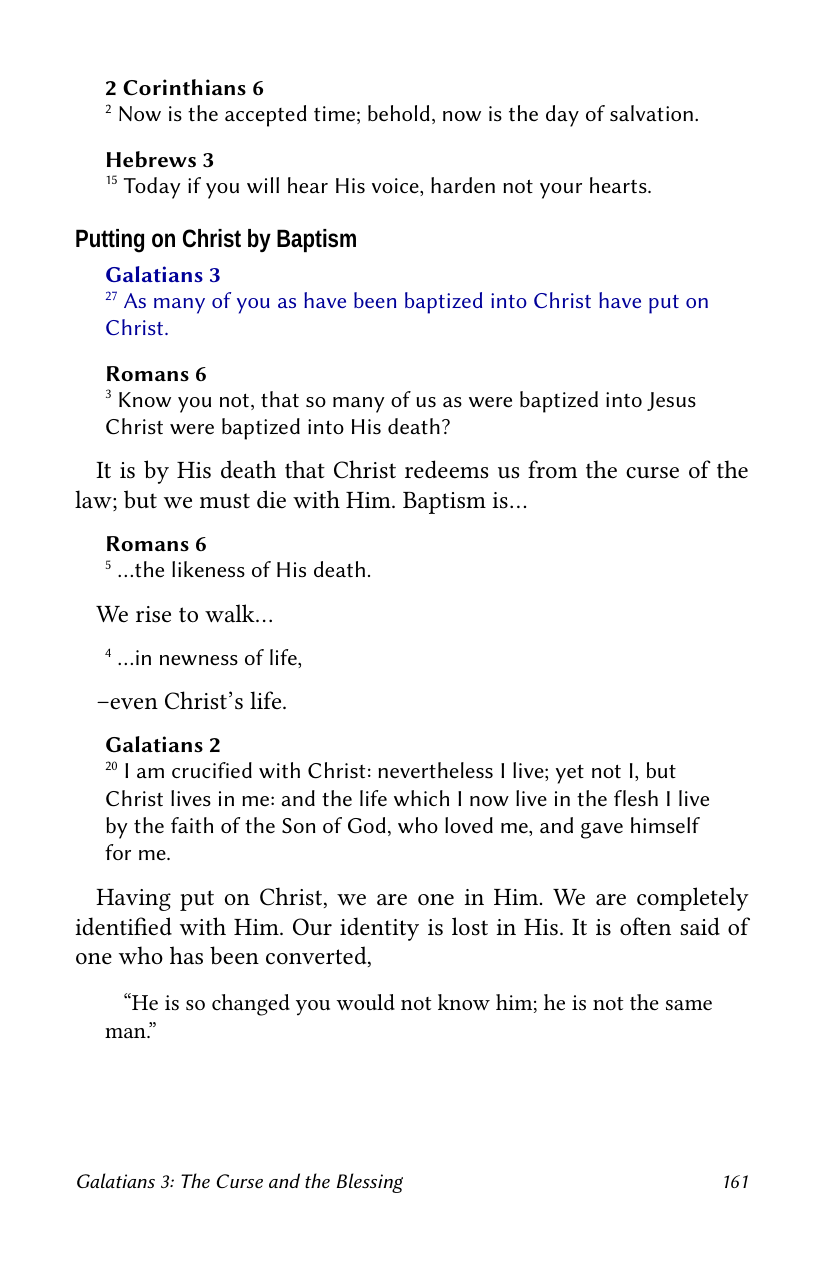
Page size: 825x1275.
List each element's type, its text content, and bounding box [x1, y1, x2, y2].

text Galatians 3 [105, 262, 750, 288]
text 2 Corinthians 6 [105, 75, 750, 101]
text “He is so changed you would not know him; he is not the same man.” [105, 990, 720, 1044]
text 20 I am crucified with Christ: nevertheless I live; yet not I, but Christ lives in me: and the life which I now live in the flesh I live by the faith of the Son of God, who loved me, and gave himself for me. [105, 758, 720, 866]
text Having put on Christ, we are one in Him. We are completely identified with Him. Our identity is lost in His. It is often said of one who has been converted, [75, 883, 750, 971]
text Romans 6 [105, 360, 750, 387]
text 27 As many of you as have been baptized into Christ have put on Christ. [105, 288, 720, 341]
subtitle Putting on Christ by Baptism [75, 224, 750, 253]
text Hebrews 3 [105, 146, 750, 173]
text 3 Know you not, that so many of us as were baptized into Jesus Christ were baptized into His death? [105, 387, 720, 440]
text Romans 6 [105, 531, 750, 557]
text –even Christ’s life. [75, 687, 750, 716]
text 15 Today if you will hear His voice, harden not your hearts. [105, 173, 720, 199]
text 5 ...the likeness of His death. [105, 557, 720, 583]
text 4 ...in newness of life, [105, 644, 720, 671]
text Galatians 2 [105, 732, 750, 758]
text We rise to walk… [75, 600, 750, 628]
text It is by His death that Christ redeems us from the curse of the law; but we must die with Him. Baptism is... [75, 456, 750, 515]
text 2 Now is the accepted time; behold, now is the day of salvation. [105, 101, 720, 127]
